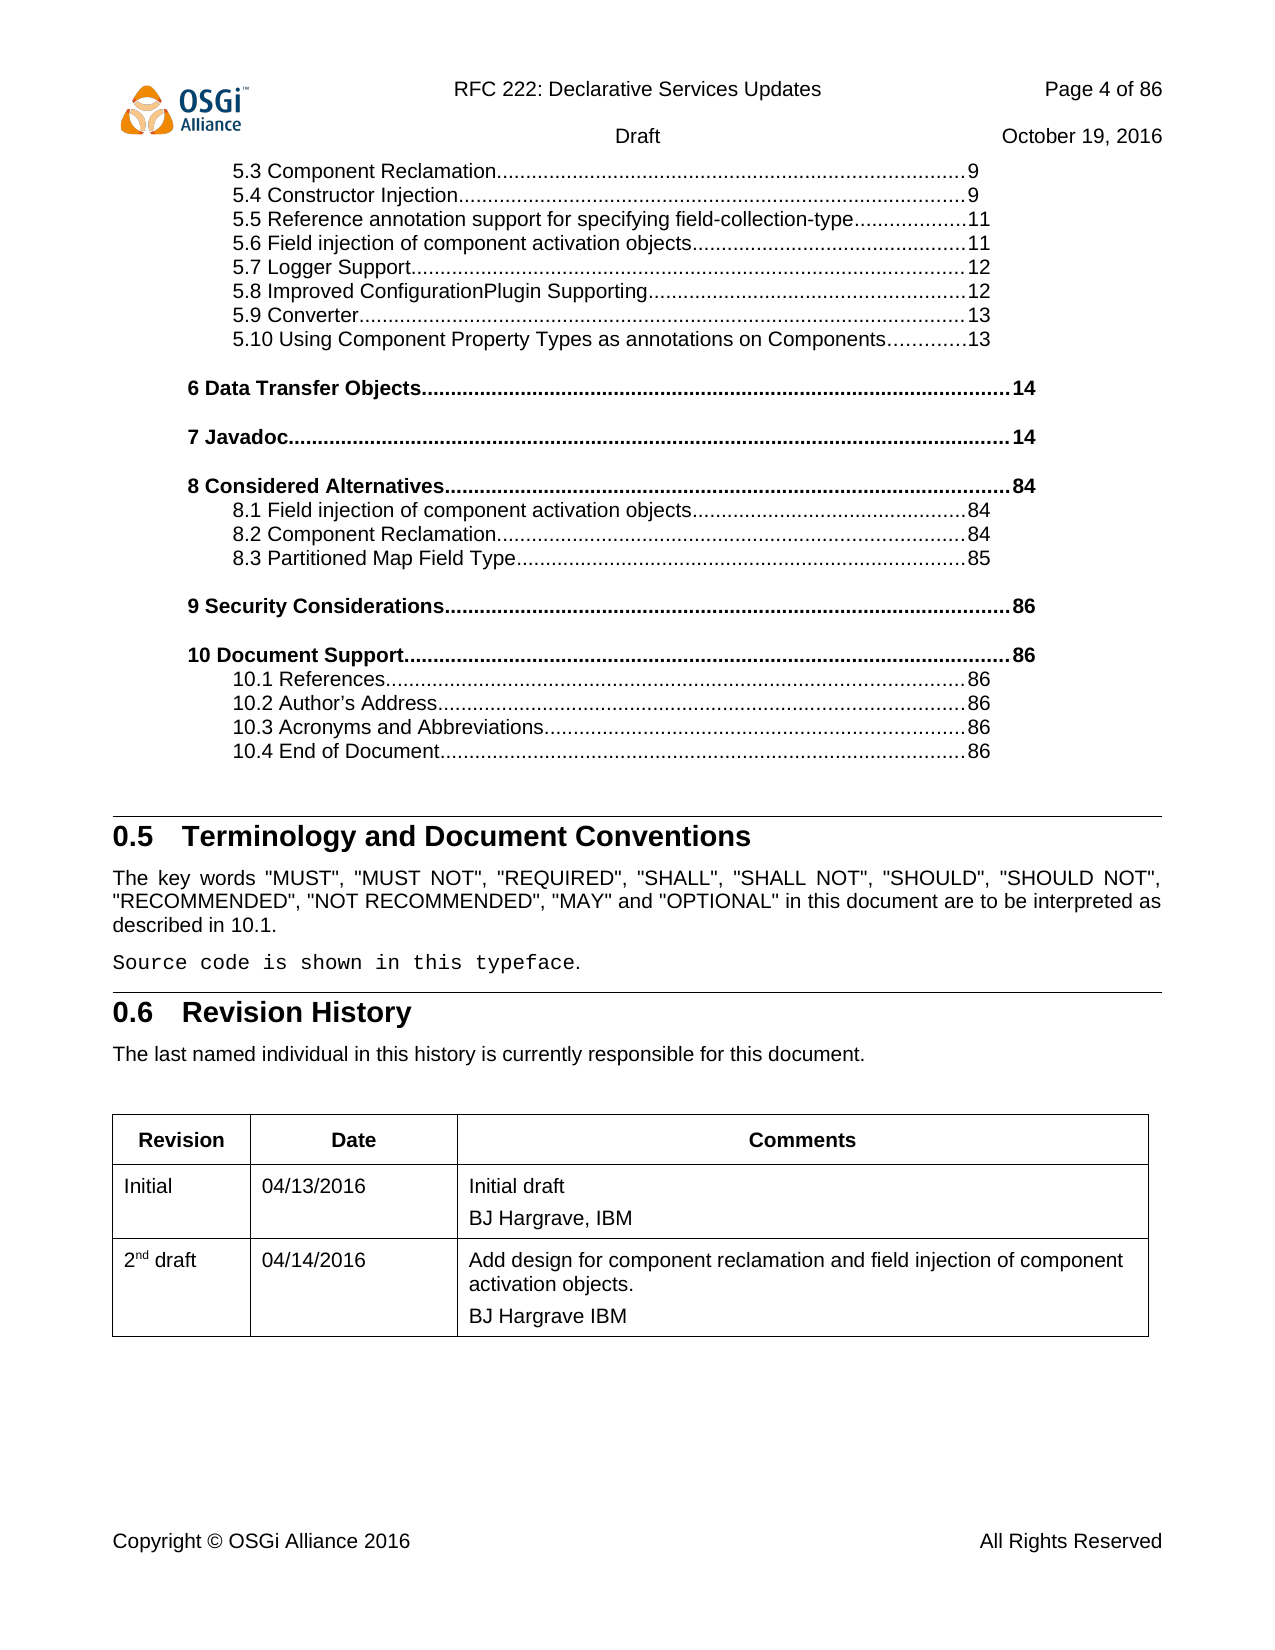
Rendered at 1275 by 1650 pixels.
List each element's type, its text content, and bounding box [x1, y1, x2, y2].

text 10.3 Acronyms and Abbreviations 86 [232, 715, 1162, 739]
text 10.1 References 86 [232, 667, 1162, 691]
table_cell Add design for component reclamation and field injection of component activation objects. BJ Hargrave IBM [458, 1239, 1148, 1336]
text 7 Javadoc 14 [187, 424, 1162, 448]
text Source code is shown in this typeface. [112, 950, 1162, 976]
text 5.10 Using Component Property Types as annotations on Components 13 [232, 327, 1162, 351]
text 5.4 Constructor Injection 9 [232, 183, 1162, 207]
table_cell 04/13/2016 [251, 1165, 457, 1238]
text 10.2 Author’s Address 86 [232, 691, 1162, 715]
table_cell 2nd draft [113, 1239, 250, 1336]
table_cell Initial draft BJ Hargrave, IBM [458, 1165, 1148, 1238]
text 5.5 Reference annotation support for specifying field-collection-type 11 [232, 207, 1162, 231]
text 10.4 End of Document 86 [232, 739, 1162, 763]
text The last named individual in this history is currently responsible for this document. [112, 1041, 1162, 1065]
text 8.3 Partitioned Map Field Type 85 [232, 545, 1162, 569]
table_header Date [251, 1115, 457, 1164]
text 5.8 Improved ConfigurationPlugin Supporting 12 [232, 279, 1162, 303]
text 8.1 Field injection of component activation objects 84 [232, 497, 1162, 521]
subtitle Revision History [112, 993, 1162, 1029]
text 8.2 Component Reclamation 84 [232, 521, 1162, 545]
picture [113, 78, 257, 142]
table_cell 04/14/2016 [251, 1239, 457, 1336]
text 5.3 Component Reclamation 9 [232, 159, 1162, 183]
text 5.9 Converter 13 [232, 303, 1162, 327]
text 8 Considered Alternatives 84 [187, 473, 1162, 497]
table_cell Initial [113, 1165, 250, 1238]
text 5.7 Logger Support 12 [232, 255, 1162, 279]
text 6 Data Transfer Objects 14 [187, 376, 1162, 399]
text 10 Document Support 86 [187, 643, 1162, 667]
text 9 Security Considerations 86 [187, 594, 1162, 618]
text The key words "MUST", "MUST NOT", "REQUIRED", "SHALL", "SHALL NOT", "SHOULD", "SHOULD NOT", "RECOMMENDED", "NOT RECOMMENDED", "MAY" and "OPTIONAL" in this document are to be interpreted as described in 10.1. [112, 865, 1162, 937]
subtitle Terminology and Document Conventions [112, 817, 1162, 853]
table_header Revision [113, 1115, 250, 1164]
table_header Comments [458, 1115, 1148, 1164]
text 5.6 Field injection of component activation objects 11 [232, 231, 1162, 255]
